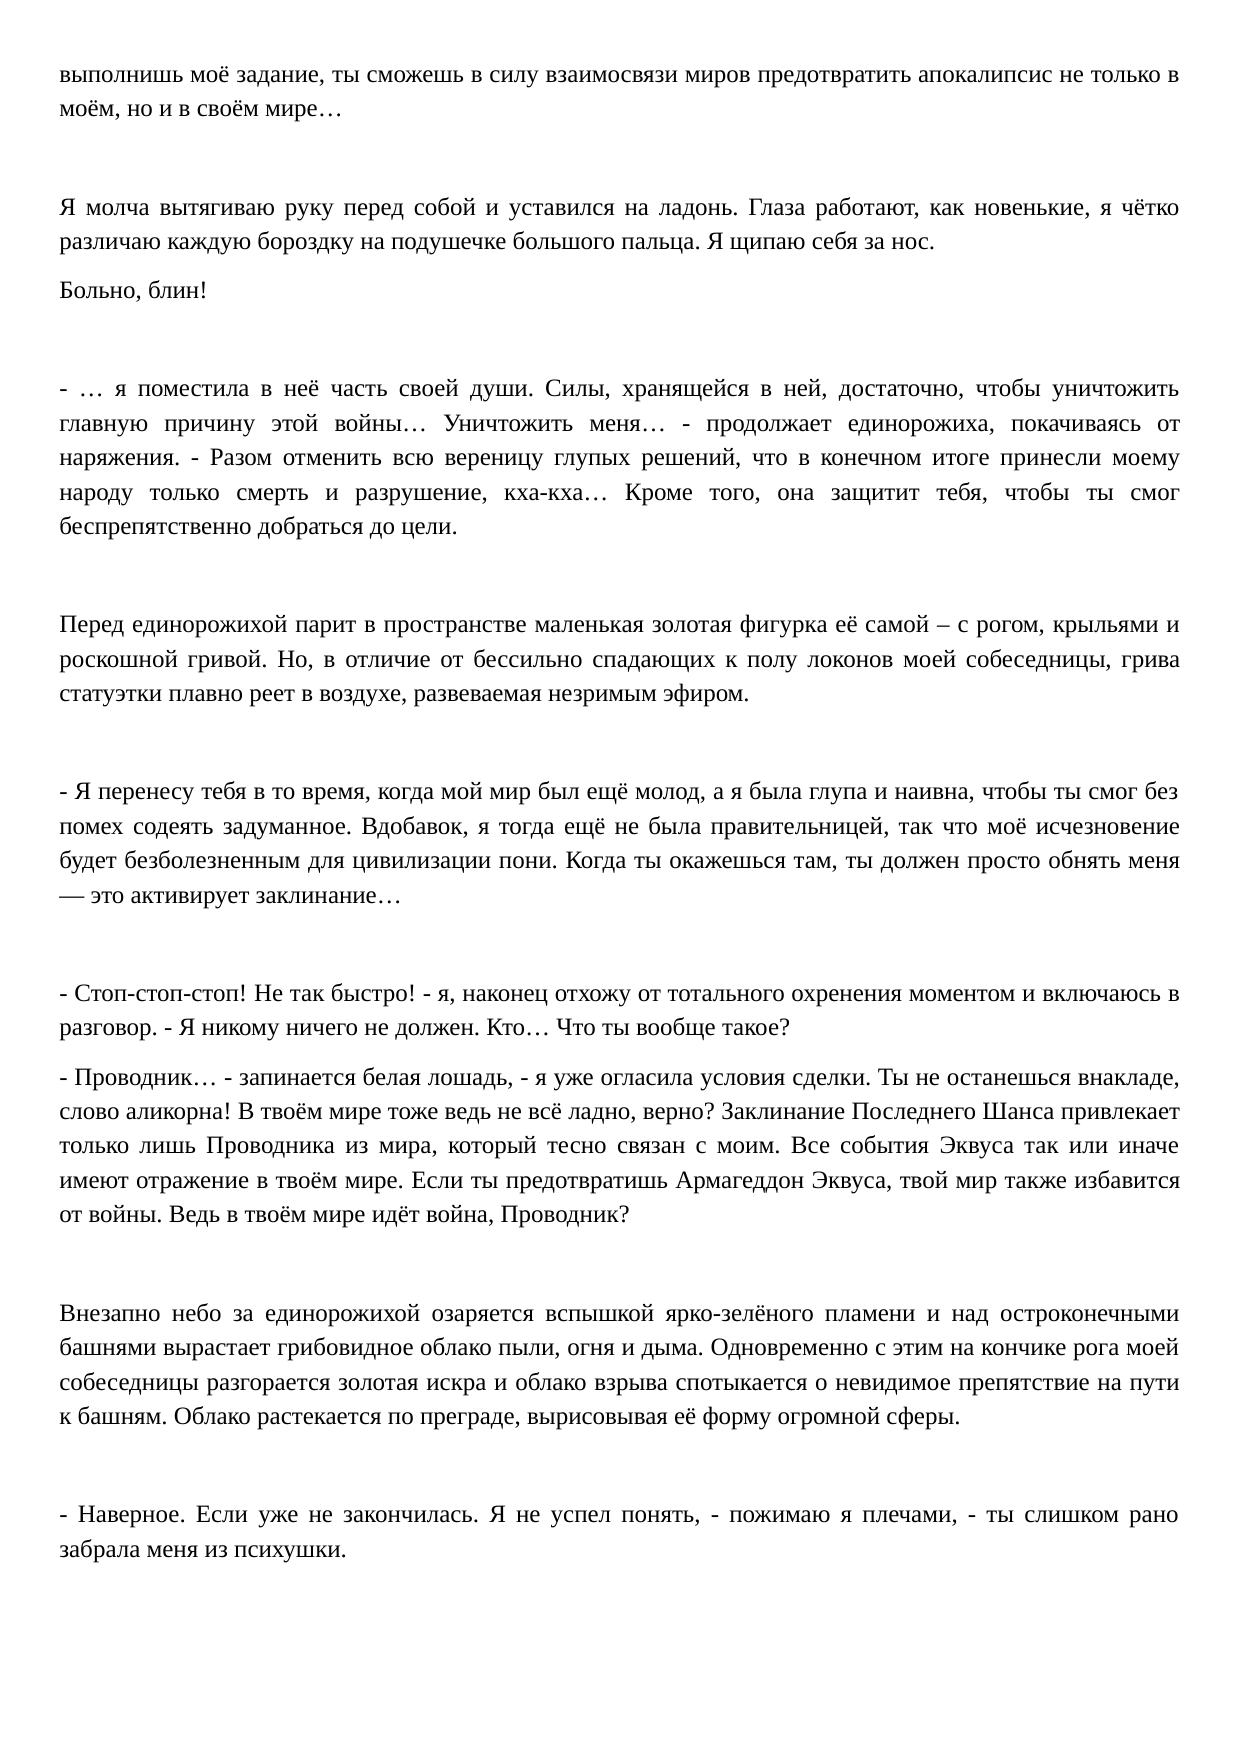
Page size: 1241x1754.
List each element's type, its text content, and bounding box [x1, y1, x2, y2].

text Я молча вытягиваю руку перед собой и уставился на ладонь. Глаза работают, как новенькие, я чётко различаю каждую бороздку на подушечке большого пальца. Я щипаю себя за нос. [59, 192, 1181, 255]
text - Наверное. Если уже не закончилась. Я не успел понять, - пожимаю я плечами, - ты слишком рано забрала меня из психушки. [59, 1499, 1181, 1562]
text Больно, блин! [59, 275, 1181, 304]
text - Проводник… - запинается белая лошадь, - я уже огласила условия сделки. Ты не останешься внакладе, слово аликорна! В твоём мире тоже ведь не всё ладно, верно? Заклинание Последнего Шанса привлекает только лишь Проводника из мира, который тесно связан с моим. Все события Эквуса так или иначе имеют отражение в твоём мире. Если ты предотвратишь Армагеддон Эквуса, твой мир также избавится от войны. Ведь в твоём мире идёт война, Проводник? [59, 1062, 1181, 1228]
text Перед единорожихой парит в пространстве маленькая золотая фигурка её самой – с рогом, крыльями и роскошной гривой. Но, в отличие от бессильно спадающих к полу локонов моей собеседницы, грива статуэтки плавно реет в воздухе, развеваемая незримым эфиром. [59, 609, 1181, 707]
text - Я перенесу тебя в то время, когда мой мир был ещё молод, а я была глупа и наивна, чтобы ты смог без помех содеять задуманное. Вдобавок, я тогда ещё не была правительницей, так что моё исчезновение будет безболезненным для цивилизации пони. Когда ты окажешься там, ты должен просто обнять меня — это активирует заклинание… [59, 776, 1181, 909]
text Внезапно небо за единорожихой озаряется вспышкой ярко-зелёного пламени и над остроконечными башнями вырастает грибовидное облако пыли, огня и дыма. Одновременно с этим на кончике рога моей собеседницы разгорается золотая искра и облако взрыва спотыкается о невидимое препятствие на пути к башням. Облако растекается по преграде, вырисовывая её форму огромной сферы. [59, 1298, 1181, 1430]
text выполнишь моё задание, ты сможешь в силу взаимосвязи миров предотвратить апокалипсис не только в моём, но и в своём мире… [59, 59, 1181, 122]
text - … я поместила в неё часть своей души. Силы, хранящейся в ней, достаточно, чтобы уничтожить главную причину этой войны… Уничтожить меня… - продолжает единорожиха, покачиваясь от наряжения. - Разом отменить всю вереницу глупых решений, что в конечном итоге принесли моему народу только смерть и разрушение, кха-кха… Кроме того, она защитит тебя, чтобы ты смог беспрепятственно добраться до цели. [59, 373, 1181, 540]
text - Стоп-стоп-стоп! Не так быстро! - я, наконец отхожу от тотального охренения моментом и включаюсь в разговор. - Я никому ничего не должен. Кто… Что ты вообще такое? [59, 978, 1181, 1041]
